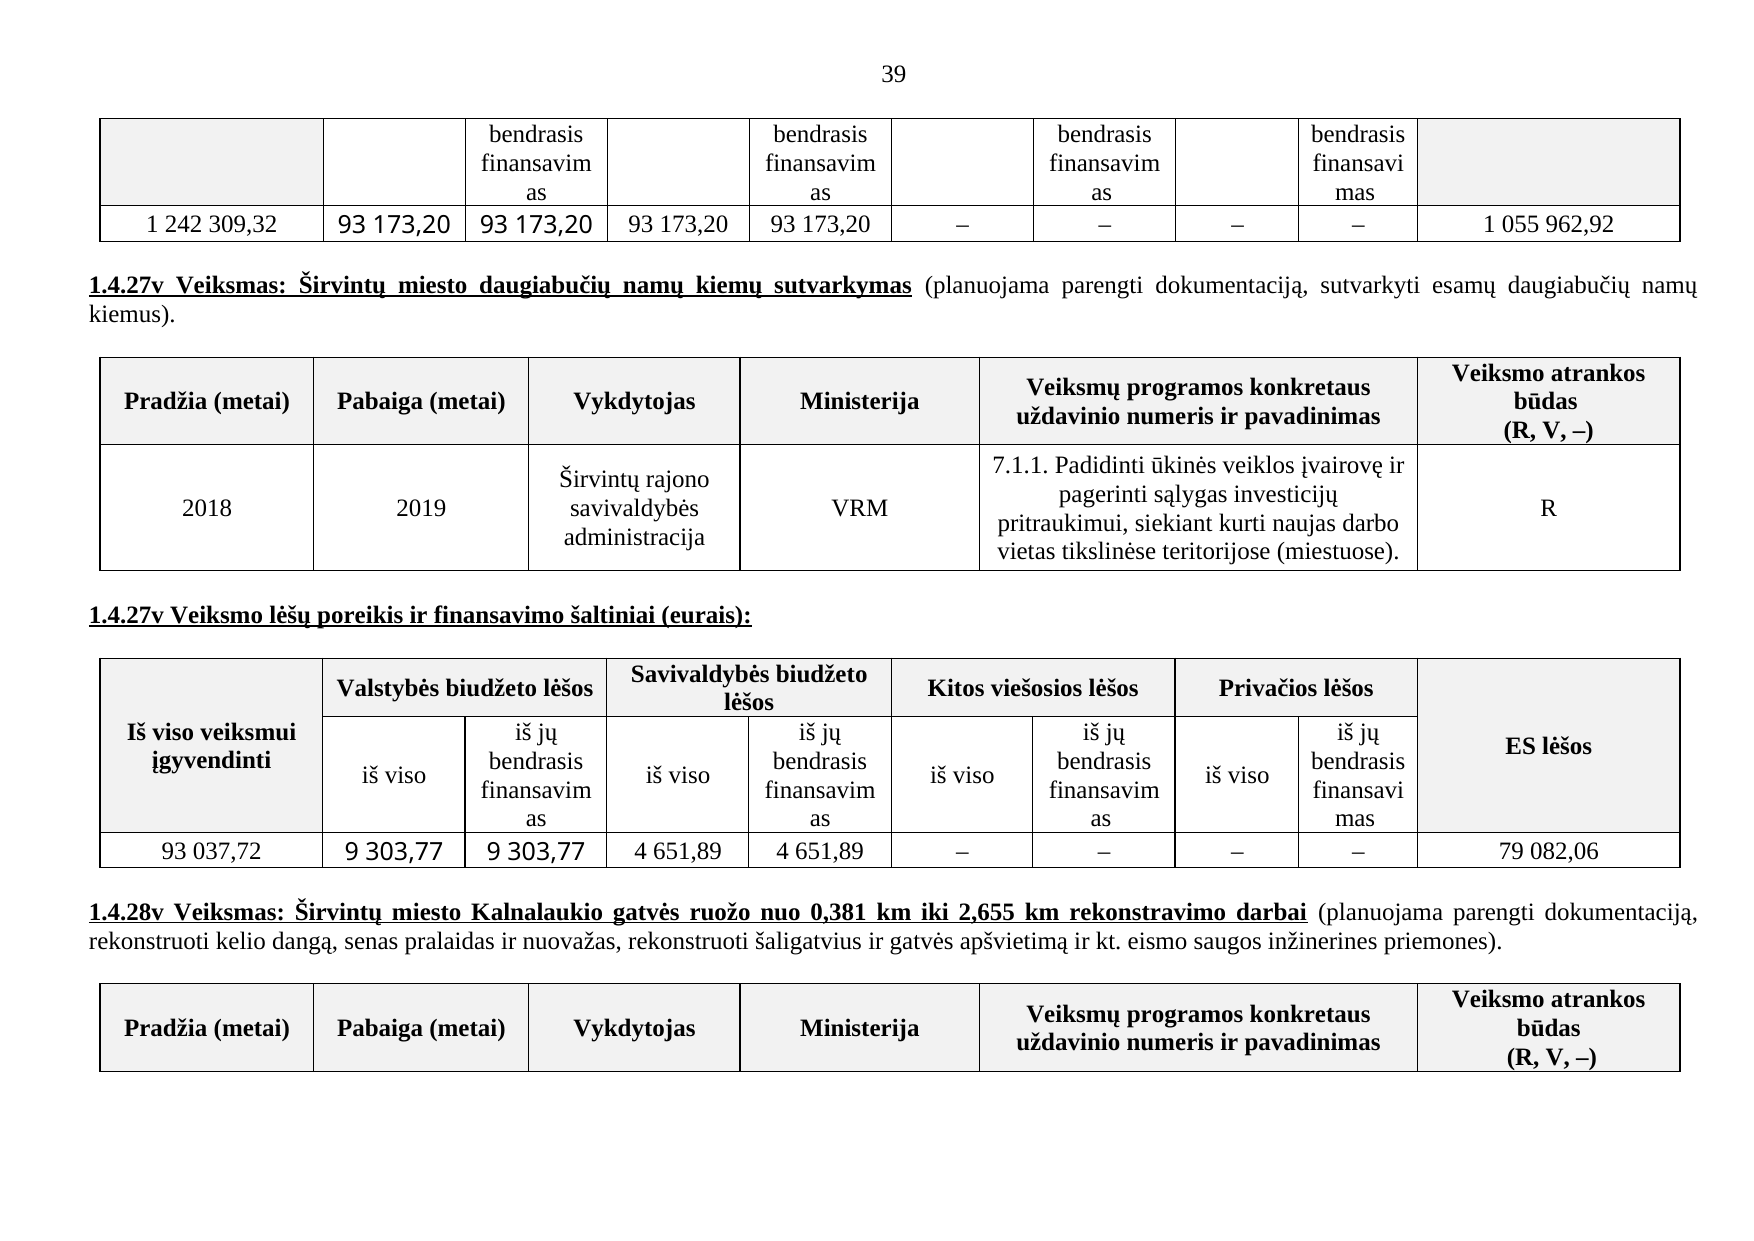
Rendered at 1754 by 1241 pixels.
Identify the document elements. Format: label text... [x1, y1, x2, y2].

table_cell Širvintų rajono savivaldybės administracija [529, 445, 739, 570]
table_header ES lėšos [1418, 659, 1679, 832]
table_cell bendrasis finansavimas [1034, 119, 1175, 205]
table_cell iš jų bendrasis finansavimas [1299, 717, 1417, 832]
table_cell 9 303,77 [323, 833, 464, 867]
table_header Iš viso veiksmui įgyvendinti [101, 659, 322, 832]
table_cell 1 242 309,32 [101, 206, 323, 241]
table_cell 2018 [101, 445, 313, 570]
table_cell 9 303,77 [466, 833, 606, 867]
table_header Veiksmo atrankos būdas (R, V, –) [1418, 984, 1679, 1071]
text 1.4.27v Veiksmas: Širvintų miesto daugiabučių namų kiemų sutvarkymas (planuojama parengti dokumentaciją, sutvarkyti esamų daugiabučių namų kiemus). [89, 270, 1698, 328]
table_header [101, 119, 323, 205]
table_header Veiksmų programos konkretaus uždavinio numeris ir pavadinimas [980, 984, 1417, 1071]
table_cell 93 173,20 [608, 206, 749, 241]
table_header Pradžia (metai) [101, 984, 313, 1071]
table_cell iš jų bendrasis finansavimas [466, 717, 606, 832]
table_cell – [1299, 206, 1417, 241]
table_cell iš jų bendrasis finansavimas [749, 717, 891, 832]
table_header Veiksmo atrankos būdas (R, V, –) [1418, 358, 1679, 444]
table_cell 93 173,20 [324, 206, 465, 241]
table_cell iš viso [892, 717, 1032, 832]
table_header Pradžia (metai) [101, 358, 313, 444]
table_cell – [1033, 833, 1174, 867]
table_header Valstybės biudžeto lėšos [323, 659, 606, 716]
table_cell iš jų bendrasis finansavimas [1033, 717, 1174, 832]
table_cell 79 082,06 [1418, 833, 1679, 867]
table_header [1418, 119, 1679, 205]
table_cell [1176, 119, 1298, 205]
table_cell bendrasis finansavimas [1299, 119, 1417, 205]
table_cell bendrasis finansavimas [750, 119, 891, 205]
table_cell [324, 119, 465, 205]
table_cell iš viso [607, 717, 748, 832]
table_cell 7.1.1. Padidinti ūkinės veiklos įvairovę ir pagerinti sąlygas investicijų pritraukimui, siekiant kurti naujas darbo vietas tikslinėse teritorijose (miestuose). [980, 445, 1417, 570]
table_cell 2019 [314, 445, 528, 570]
table_header Pabaiga (metai) [314, 358, 528, 444]
table_header Privačios lėšos [1176, 659, 1417, 716]
table_header Pabaiga (metai) [314, 984, 528, 1071]
table_cell bendrasis finansavimas [466, 119, 607, 205]
text 1.4.27v Veiksmo lėšų poreikis ir finansavimo šaltiniai (eurais): [89, 600, 1698, 629]
table_header Veiksmų programos konkretaus uždavinio numeris ir pavadinimas [980, 358, 1417, 444]
table_header Kitos viešosios lėšos [892, 659, 1174, 716]
table_header Ministerija [741, 358, 979, 444]
table_cell – [892, 833, 1032, 867]
table_cell iš viso [323, 717, 464, 832]
table_cell R [1418, 445, 1679, 570]
table_cell [608, 119, 749, 205]
table_cell iš viso [1176, 717, 1298, 832]
table_cell – [1034, 206, 1175, 241]
table_header Vykdytojas [529, 358, 739, 444]
table_cell 93 037,72 [101, 833, 322, 867]
table_cell – [1176, 206, 1298, 241]
table_cell 1 055 962,92 [1418, 206, 1679, 241]
table_cell 93 173,20 [466, 206, 607, 241]
table_cell 4 651,89 [749, 833, 891, 867]
table_header Savivaldybės biudžeto lėšos [607, 659, 891, 716]
table_cell VRM [741, 445, 979, 570]
table_cell – [892, 206, 1033, 241]
table_cell – [1176, 833, 1298, 867]
table_cell [892, 119, 1033, 205]
text 1.4.28v Veiksmas: Širvintų miesto Kalnalaukio gatvės ruožo nuo 0,381 km iki 2,655 km rekonstravimo darbai (planuojama parengti dokumentaciją, rekonstruoti kelio dangą, senas pralaidas ir nuovažas, rekonstruoti šaligatvius ir gatvės apšvietimą ir kt. eismo saugos inžinerines priemones). [89, 897, 1698, 954]
table_cell 93 173,20 [750, 206, 891, 241]
table_cell – [1299, 833, 1417, 867]
table_header Ministerija [741, 984, 979, 1071]
table_header Vykdytojas [529, 984, 739, 1071]
table_cell 4 651,89 [607, 833, 748, 867]
